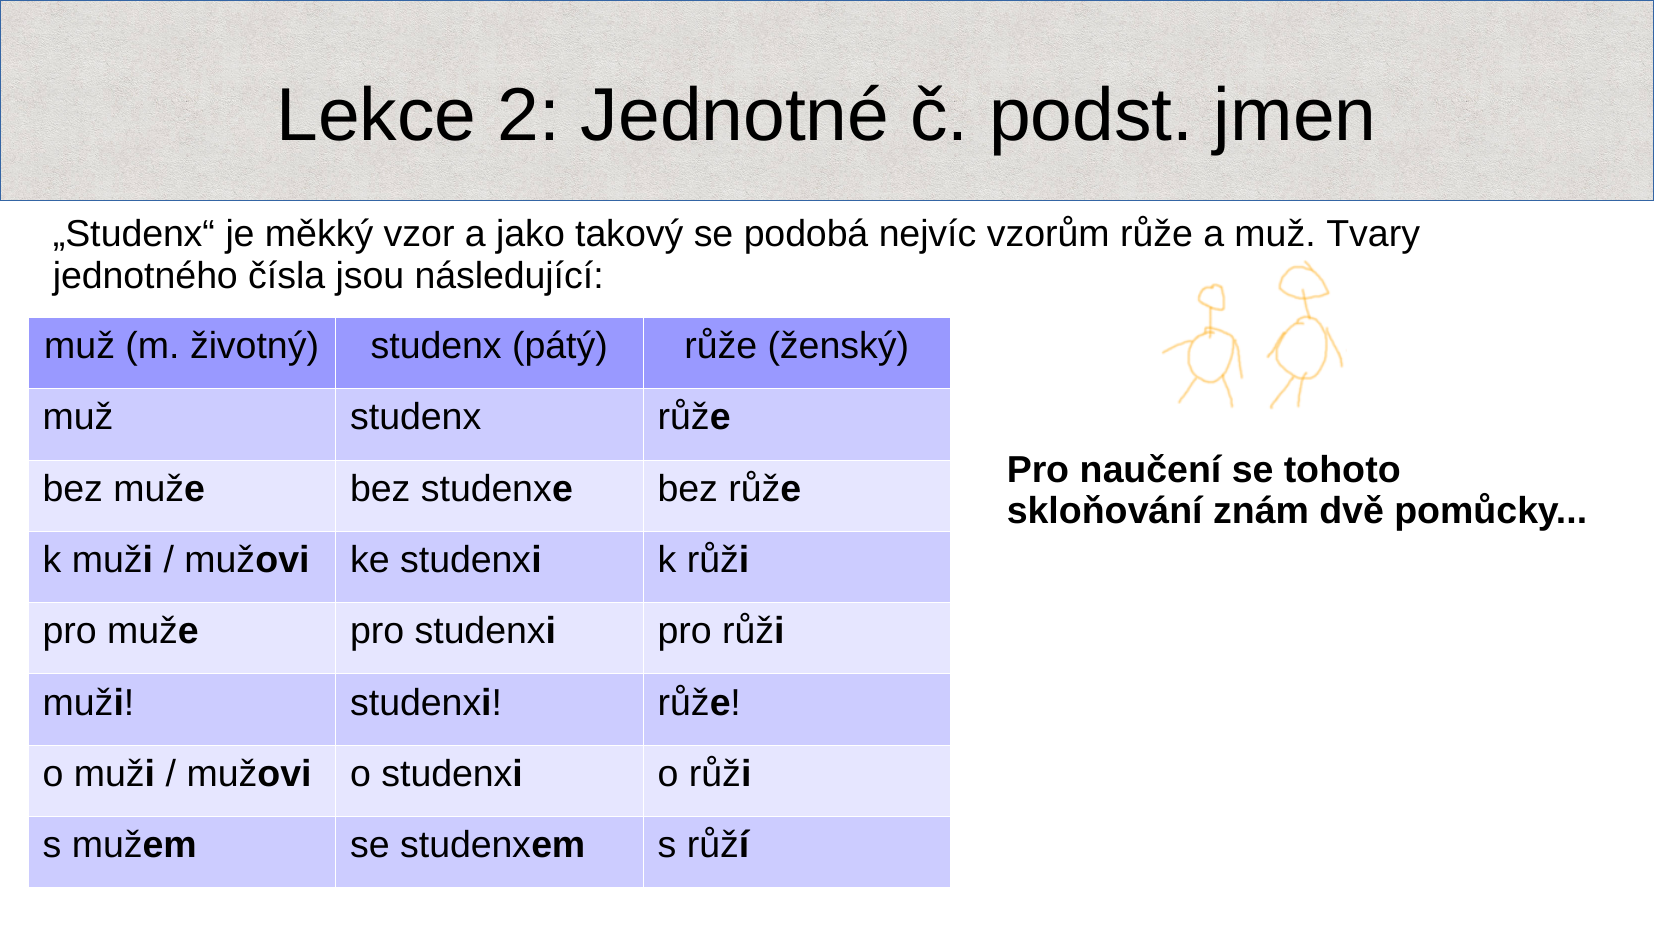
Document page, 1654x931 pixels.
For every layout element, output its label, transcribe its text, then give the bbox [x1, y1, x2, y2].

table_cell o muži / mužovi [29, 746, 335, 816]
table_cell růže [644, 389, 950, 460]
table_cell muž [29, 389, 335, 460]
table_cell k růži [644, 532, 950, 602]
picture [1161, 259, 1347, 410]
table_header studenx (pátý) [336, 318, 643, 388]
table_header růže (ženský) [644, 318, 950, 388]
table_cell pro studenxi [336, 603, 643, 673]
table_cell se studenxem [336, 817, 643, 887]
table_cell studenxi! [336, 674, 643, 745]
table_cell pro růži [644, 603, 950, 673]
picture [1, 1, 1653, 200]
table_cell studenx [336, 389, 643, 460]
text_box Pro naučení se tohoto skloňování znám dvě pomůcky... [992, 440, 1607, 792]
table_cell bez studenxe [336, 461, 643, 531]
table_cell s mužem [29, 817, 335, 887]
table_cell růže! [644, 674, 950, 745]
table_cell o růži [644, 746, 950, 816]
table_cell muži! [29, 674, 335, 745]
text_box „Studenx“ je měkký vzor a jako takový se podobá nejvíc vzorům růže a muž. Tvary jednotného čísla jsou následující: [38, 205, 1621, 305]
table_cell bez růže [644, 461, 950, 531]
table_cell k muži / mužovi [29, 532, 335, 602]
table_cell bez muže [29, 461, 335, 531]
table_cell ke studenxi [336, 532, 643, 602]
table_header muž (m. životný) [29, 318, 335, 388]
title Lekce 2: Jednotné č. podst. jmen [82, 37, 1571, 193]
table_cell pro muže [29, 603, 335, 673]
table_cell s růží [644, 817, 950, 887]
table_cell o studenxi [336, 746, 643, 816]
